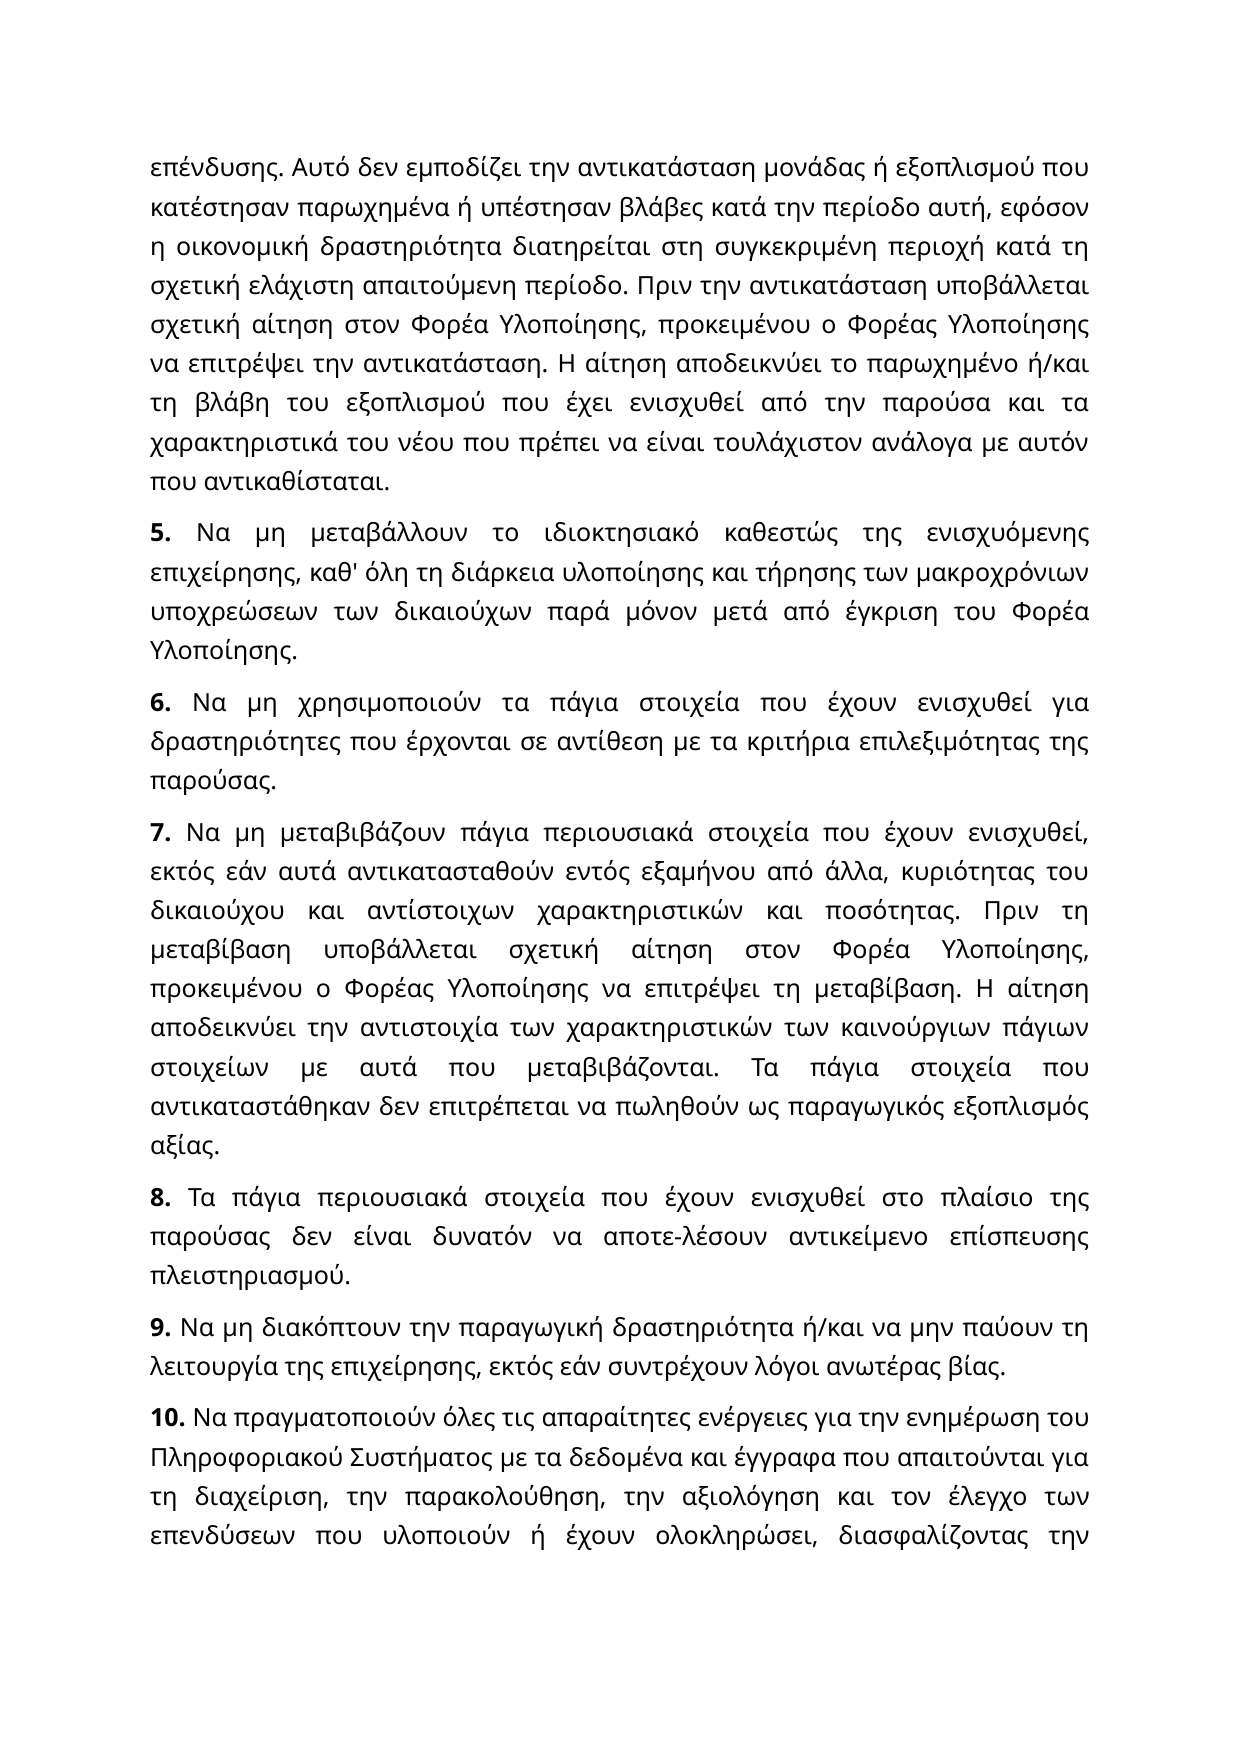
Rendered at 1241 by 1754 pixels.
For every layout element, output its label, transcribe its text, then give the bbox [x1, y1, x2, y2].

text 5. Να μη μεταβάλλουν το ιδιοκτησιακό καθεστώς της ενισχυόμενης επιχείρησης, καθ' όλη τη διάρκεια υλοποίησης και τήρησης των μακροχρόνιων υποχρεώσεων των δικαιούχων παρά μόνον μετά από έγκριση του Φορέα Υλοποίησης. [150, 515, 1090, 667]
text 9. Να μη διακόπτουν την παραγωγική δραστηριότητα ή/και να μην παύουν τη λειτουργία της επιχείρησης, εκτός εάν συντρέχουν λόγοι ανωτέρας βίας. [150, 1309, 1090, 1382]
text 7. Να μη μεταβιβάζουν πάγια περιουσιακά στοιχεία που έχουν ενισχυθεί, εκτός εάν αυτά αντικατασταθούν εντός εξαμήνου από άλλα, κυριότητας του δικαιούχου και αντίστοιχων χαρακτηριστικών και ποσότητας. Πριν τη μεταβίβαση υποβάλλεται σχετική αίτηση στον Φορέα Υλοποίησης, προκειμένου ο Φορέας Υλοποίησης να επιτρέψει τη μεταβίβαση. Η αίτηση αποδεικνύει την αντιστοιχία των χαρακτηριστικών των καινούργιων πάγιων στοιχείων με αυτά που μεταβιβάζονται. Τα πάγια στοιχεία που αντικαταστάθηκαν δεν επιτρέπεται να πωληθούν ως παραγωγικός εξοπλισμός αξίας. [150, 814, 1090, 1162]
text 10. Να πραγματοποιούν όλες τις απαραίτητες ενέργειες για την ενημέρωση του Πληροφοριακού Συστήματος με τα δεδομένα και έγγραφα που απαιτούνται για τη διαχείριση, την παρακολούθηση, την αξιολόγηση και τον έλεγχο των επενδύσεων που υλοποιούν ή έχουν ολοκληρώσει, διασφαλίζοντας την [150, 1400, 1090, 1552]
text επένδυσης. Αυτό δεν εμποδίζει την αντικατάσταση μονάδας ή εξοπλισμού που κατέστησαν παρωχημένα ή υπέστησαν βλάβες κατά την περίοδο αυτή, εφόσον η οικονομική δραστηριότητα διατηρείται στη συγκεκριμένη περιοχή κατά τη σχετική ελάχιστη απαιτούμενη περίοδο. Πριν την αντικατάσταση υποβάλλεται σχετική αίτηση στον Φορέα Υλοποίησης, προκειμένου ο Φορέας Υλοποίησης να επιτρέψει την αντικατάσταση. Η αίτηση αποδεικνύει το παρωχημένο ή/και τη βλάβη του εξοπλισμού που έχει ενισχυθεί από την παρούσα και τα χαρακτηριστικά του νέου που πρέπει να είναι τουλάχιστον ανάλογα με αυτόν που αντικαθίσταται. [150, 150, 1090, 497]
text 6. Να μη χρησιμοποιούν τα πάγια στοιχεία που έχουν ενισχυθεί για δραστηριότητες που έρχονται σε αντίθεση με τα κριτήρια επιλεξιμότητας της παρούσας. [150, 684, 1090, 797]
text 8. Τα πάγια περιουσιακά στοιχεία που έχουν ενισχυθεί στο πλαίσιο της παρούσας δεν είναι δυνατόν να αποτε-λέσουν αντικείμενο επίσπευσης πλειστηριασμού. [150, 1179, 1090, 1292]
